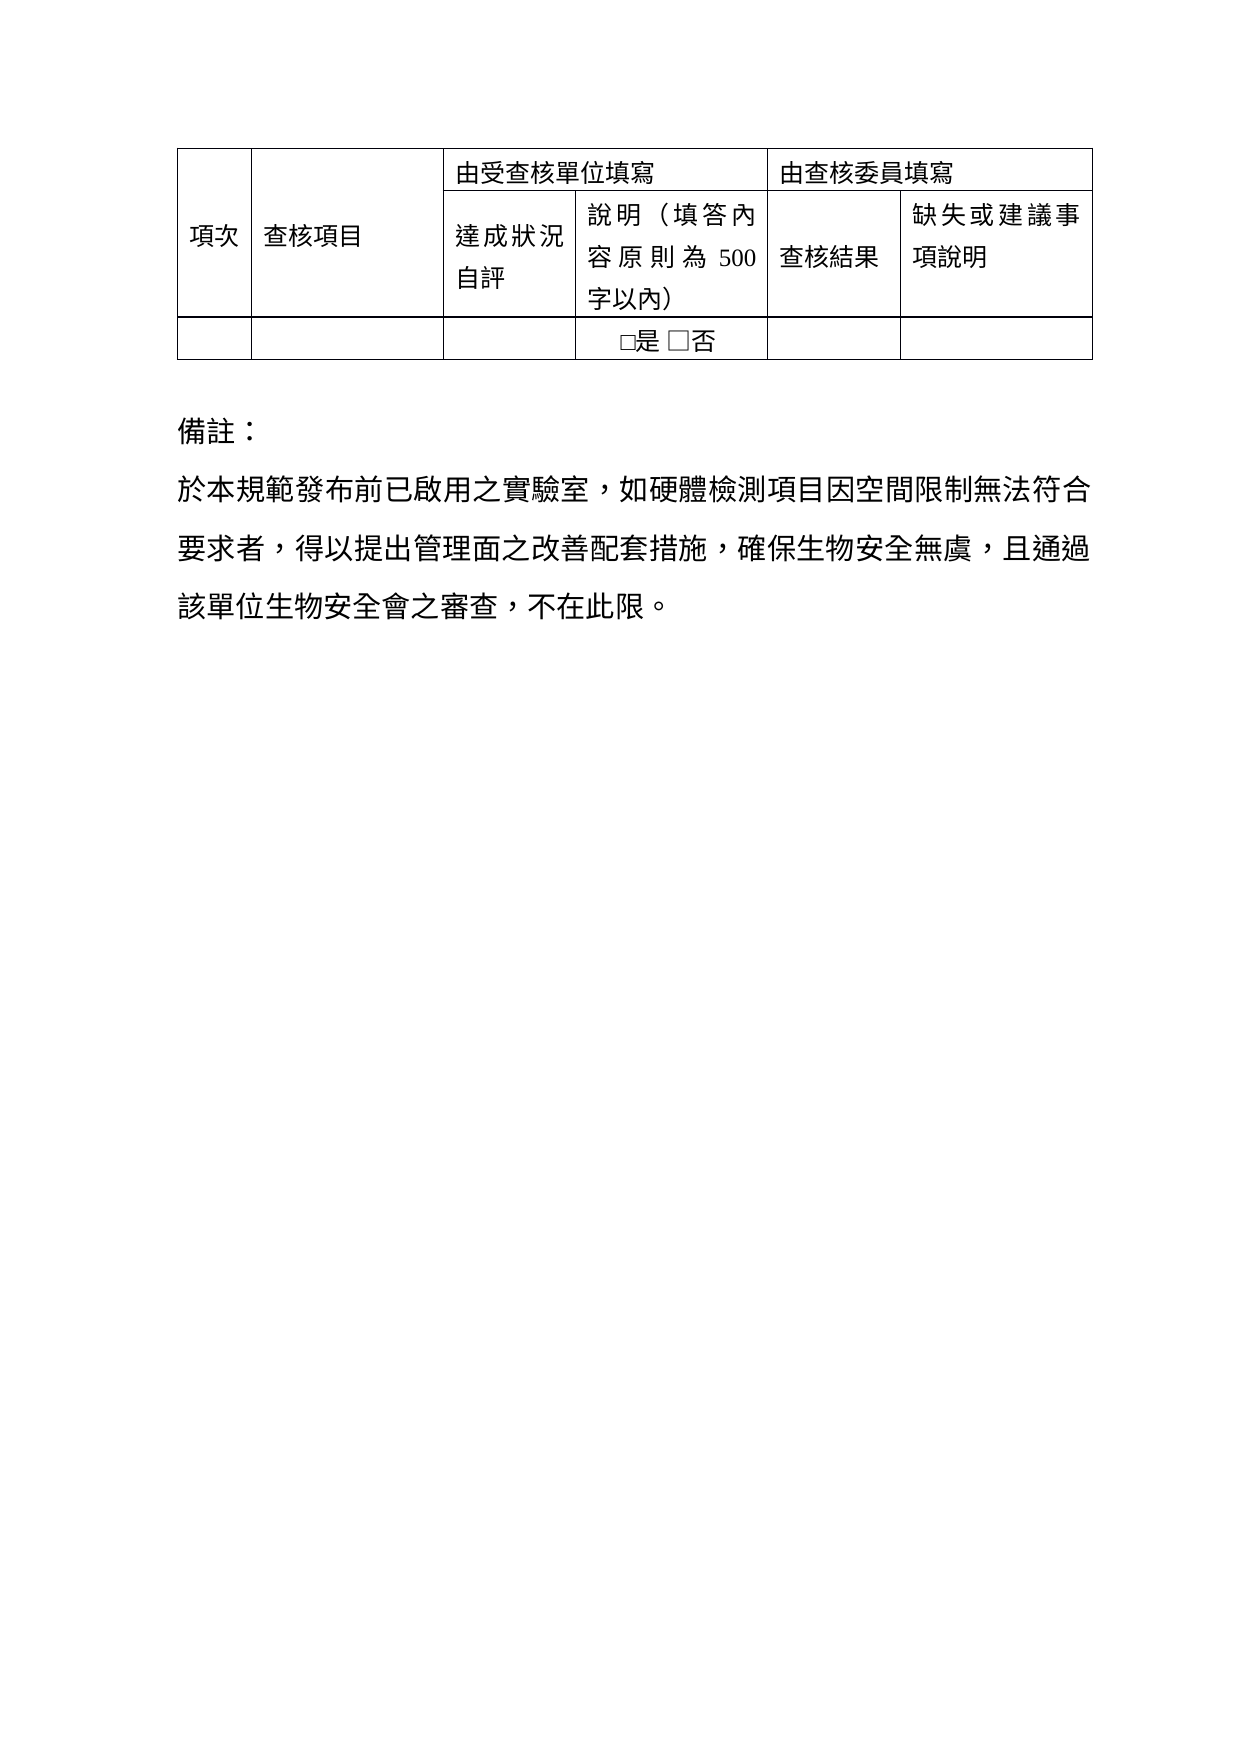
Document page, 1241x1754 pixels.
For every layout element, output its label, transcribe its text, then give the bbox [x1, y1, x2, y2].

table_header 由受查核單位填寫 [444, 149, 767, 190]
table_cell 達成狀況自評 [444, 191, 575, 316]
table_cell □是 □否 [576, 318, 767, 359]
table_header 查核項目 [252, 149, 443, 316]
table_cell 說明（填答內容原則為500字以內） [576, 191, 767, 316]
table_cell [178, 318, 251, 359]
table_cell 缺失或建議事項說明 [901, 191, 1092, 316]
text 備註： [177, 396, 1092, 454]
table_header 由查核委員填寫 [768, 149, 1092, 190]
table_cell [901, 318, 1092, 359]
table_header 項次 [178, 149, 251, 316]
table_cell [444, 318, 575, 359]
table_cell [768, 318, 900, 359]
table_cell 查核結果 [768, 191, 900, 316]
text 於本規範發布前已啟用之實驗室，如硬體檢測項目因空間限制無法符合要求者，得以提出管理面之改善配套措施，確保生物安全無虞，且通過該單位生物安全會之審查，不在此限。 [177, 454, 1092, 629]
table_cell [252, 318, 443, 359]
